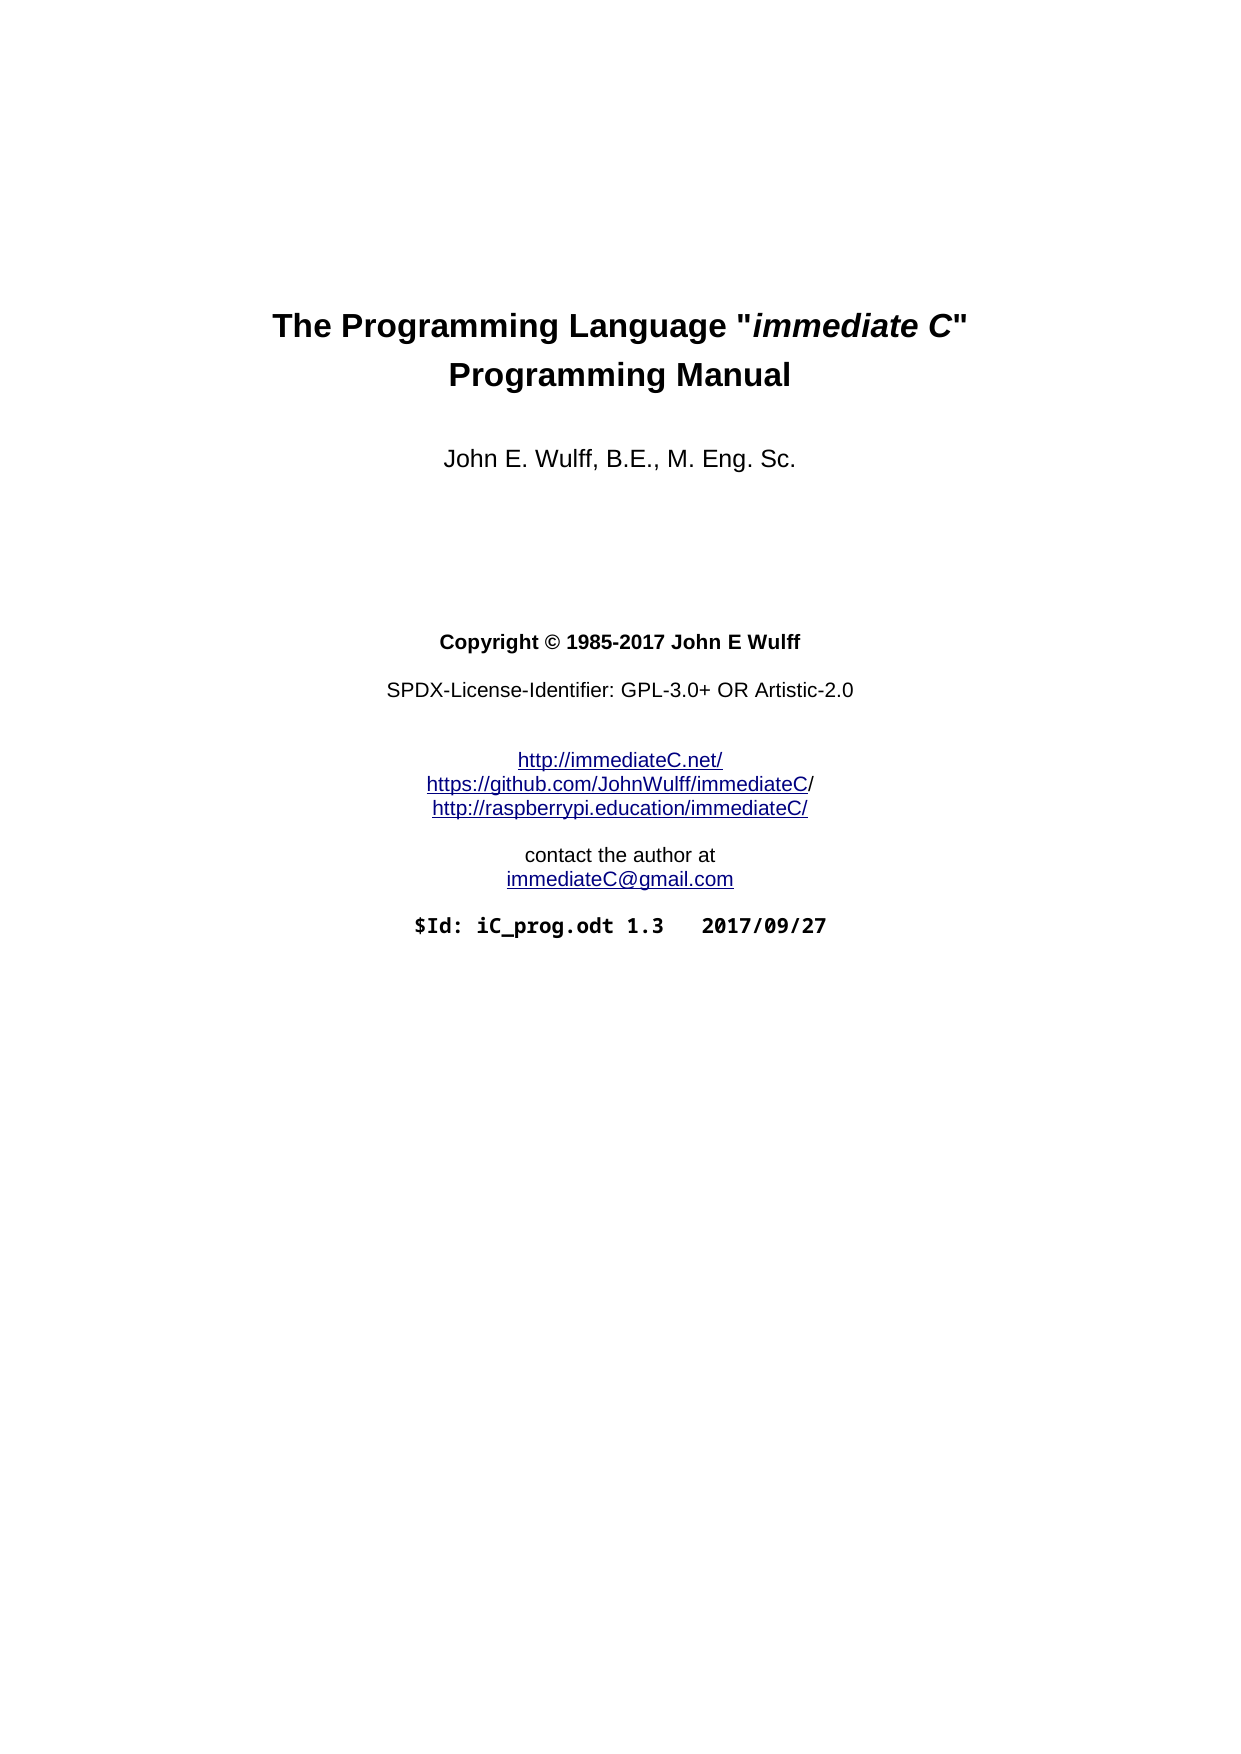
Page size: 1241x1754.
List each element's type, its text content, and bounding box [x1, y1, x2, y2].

text Copyright © 1985-2017 John E Wulff [148, 631, 1092, 654]
text http://raspberrypi.education/immediateC/ [148, 796, 1092, 820]
text http://immediateC.net/ [148, 749, 1092, 773]
text John E. Wulff, B.E., M. Eng. Sc. [148, 445, 1092, 473]
text $Id: iC_prog.odt 1.3 2017/09/27 [148, 914, 1092, 938]
text immediateC@gmail.com [148, 867, 1092, 891]
text https://github.com/JohnWulff/immediateC/ [148, 773, 1092, 796]
text Programming Manual [148, 356, 1092, 393]
text contact the author at [148, 844, 1092, 867]
text SPDX-License-Identifier: GPL-3.0+ OR Artistic-2.0 [148, 678, 1092, 702]
text The Programming Language "immediate C" [148, 307, 1092, 344]
